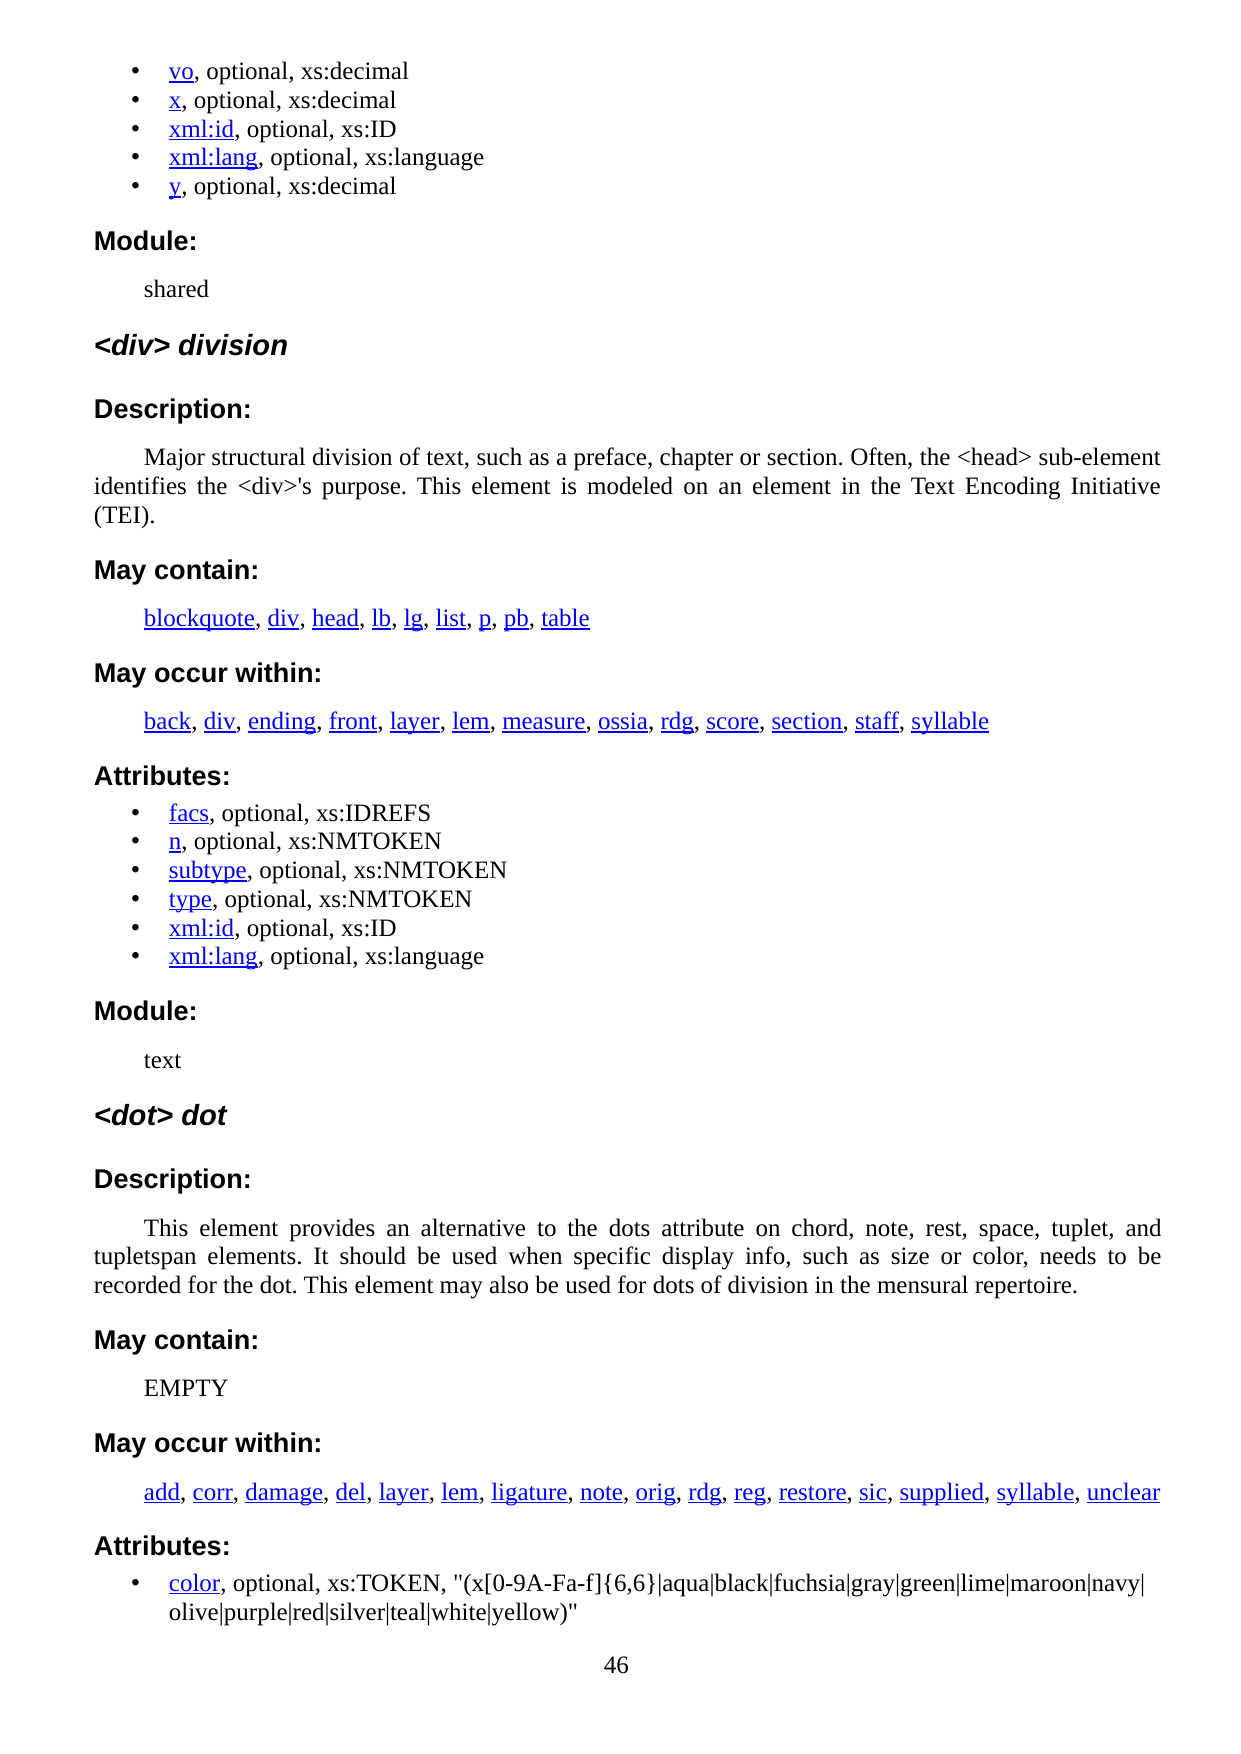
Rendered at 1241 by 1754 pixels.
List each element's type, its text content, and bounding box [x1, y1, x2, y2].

text blockquote, div, head, lb, lg, list, p, pb, table [94, 603, 1162, 632]
subtitle Attributes: [94, 760, 1162, 791]
list xml:lang, optional, xs:language [131, 941, 1162, 970]
subtitle Module: [94, 225, 1162, 256]
list type, optional, xs:NMTOKEN [131, 884, 1162, 913]
subtitle May contain: [94, 1324, 1162, 1355]
subtitle Module: [94, 995, 1162, 1026]
text Major structural division of text, such as a preface, chapter or section. Often, the <head> sub-element identifies the <div>'s purpose. This element is modeled on an element in the Text Encoding Initiative (TEI). [94, 442, 1162, 529]
text shared [94, 274, 1162, 303]
list y, optional, xs:decimal [131, 171, 1162, 200]
text text [94, 1045, 1162, 1073]
subtitle <dot> dot [94, 1098, 1162, 1132]
list xml:id, optional, xs:ID [131, 114, 1162, 142]
subtitle May occur within: [94, 657, 1162, 688]
subtitle <div> division [94, 328, 1162, 362]
subtitle May contain: [94, 554, 1162, 585]
list subtype, optional, xs:NMTOKEN [131, 855, 1162, 884]
list n, optional, xs:NMTOKEN [131, 826, 1162, 855]
list x, optional, xs:decimal [131, 85, 1162, 114]
list xml:id, optional, xs:ID [131, 913, 1162, 941]
list color, optional, xs:TOKEN, "(x[0-9A-Fa-f]{6,6}|aqua|black|fuchsia|gray|green|lime|maroon|navy|olive|purple|red|silver|teal|white|yellow)" [131, 1568, 1162, 1625]
text back, div, ending, front, layer, lem, measure, ossia, rdg, score, section, staff, syllable [94, 706, 1162, 735]
text This element provides an alternative to the dots attribute on chord, note, rest, space, tuplet, and tupletspan elements. It should be used when specific display info, such as size or color, needs to be recorded for the dot. This element may also be used for dots of division in the mensural repertoire. [94, 1213, 1162, 1299]
subtitle May occur within: [94, 1427, 1162, 1458]
text add, corr, damage, del, layer, lem, ligature, note, orig, rdg, reg, restore, sic, supplied, syllable, unclear [94, 1477, 1162, 1505]
subtitle Description: [94, 393, 1162, 424]
subtitle Attributes: [94, 1530, 1162, 1562]
list xml:lang, optional, xs:language [131, 142, 1162, 171]
list vo, optional, xs:decimal [131, 56, 1162, 85]
text EMPTY [94, 1373, 1162, 1402]
subtitle Description: [94, 1163, 1162, 1194]
list facs, optional, xs:IDREFS [131, 798, 1162, 826]
